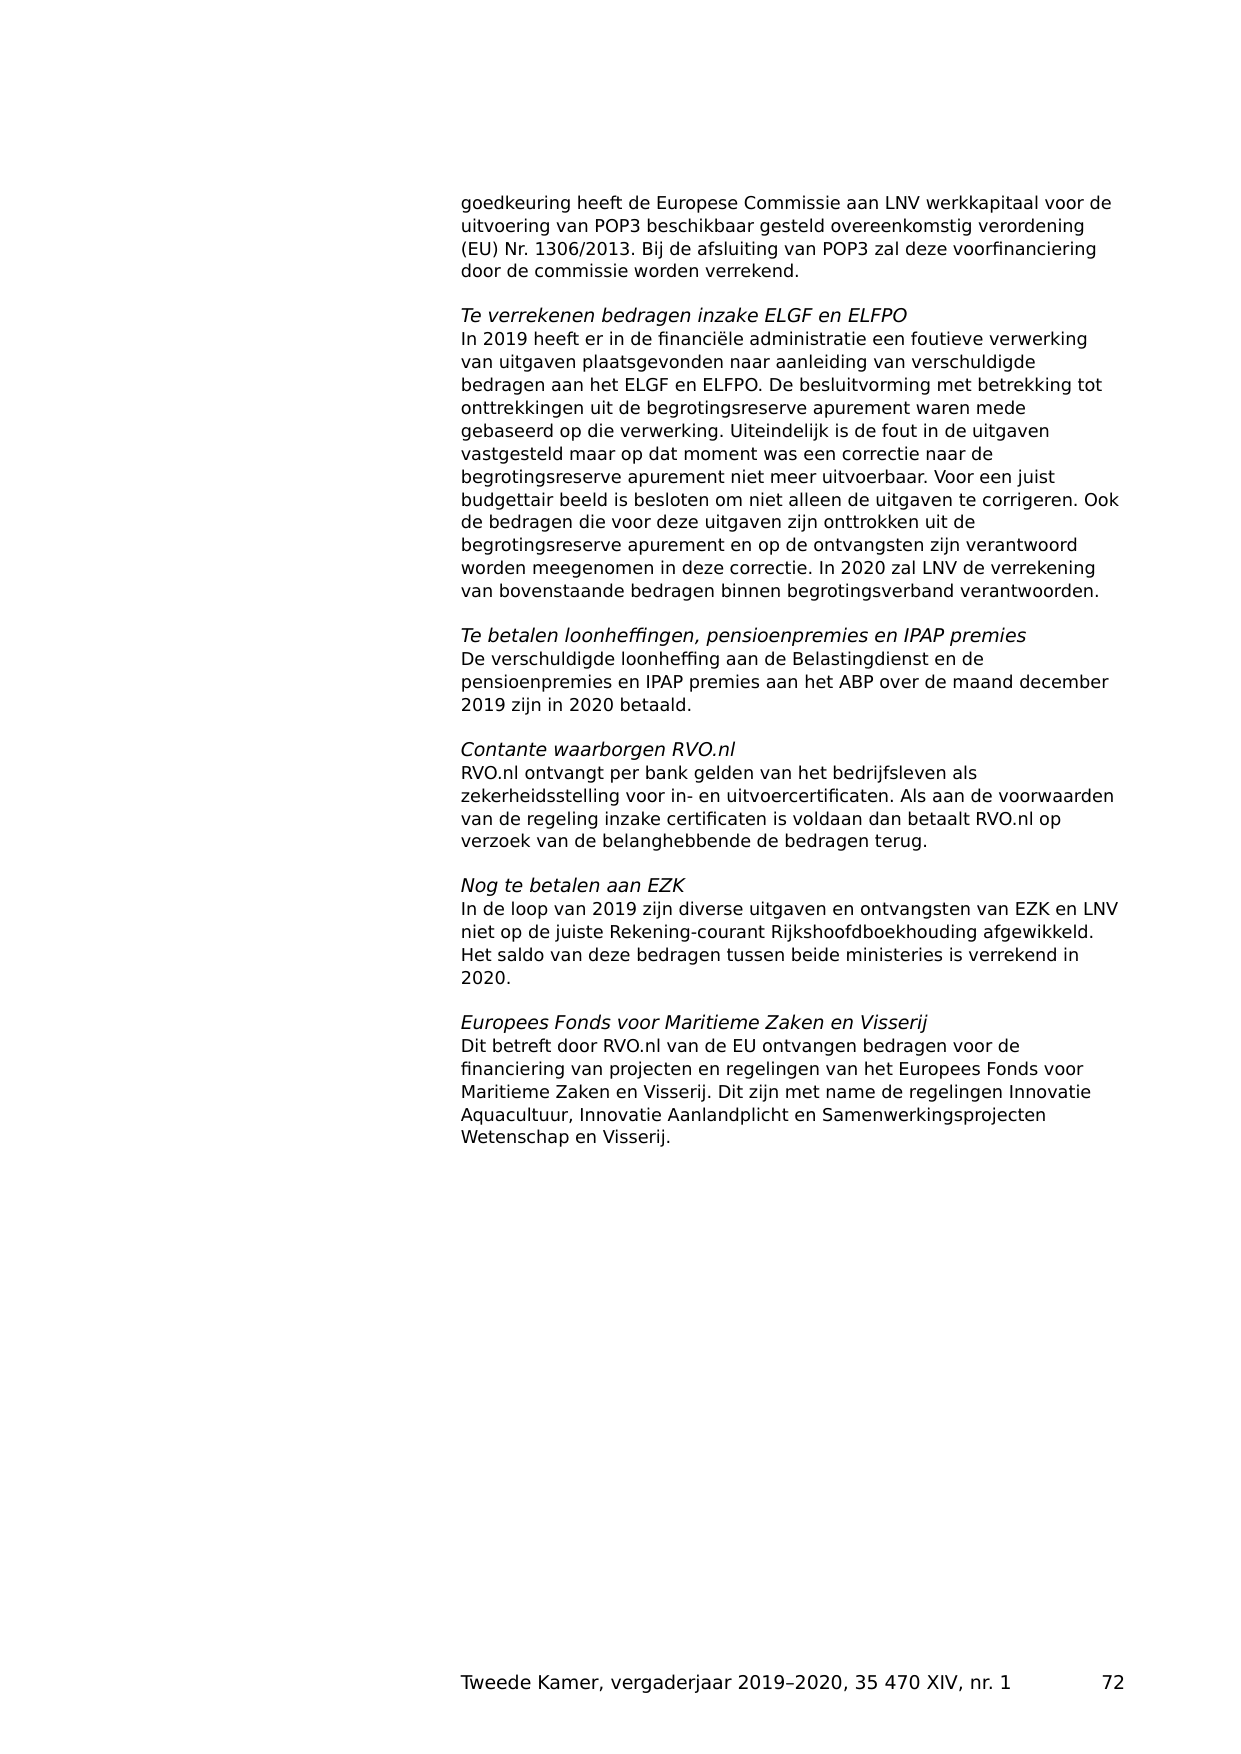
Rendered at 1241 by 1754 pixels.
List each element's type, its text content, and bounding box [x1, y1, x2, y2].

text In 2019 heeft er in de financiële administratie een foutieve verwerking van uitgaven plaatsgevonden naar aanleiding van verschuldigde bedragen aan het ELGF en ELFPO. De besluitvorming met betrekking tot onttrekkingen uit de begrotingsreserve apurement waren mede gebaseerd op die verwerking. Uiteindelijk is de fout in de uitgaven vastgesteld maar op dat moment was een correctie naar de begrotingsreserve apurement niet meer uitvoerbaar. Voor een juist budgettair beeld is besloten om niet alleen de uitgaven te corrigeren. Ook de bedragen die voor deze uitgaven zijn onttrokken uit de begrotingsreserve apurement en op de ontvangsten zijn verantwoord worden meegenomen in deze correctie. In 2020 zal LNV de verrekening van bovenstaande bedragen binnen begrotingsverband verantwoorden. [461, 327, 1125, 602]
text In de loop van 2019 zijn diverse uitgaven en ontvangsten van EZK en LNV niet op de juiste Rekening-courant Rijkshoofdboekhouding afgewikkeld. Het saldo van deze bedragen tussen beide ministeries is verrekend in 2020. [461, 897, 1125, 989]
text De verschuldigde loonheffing aan de Belastingdienst en de pensioenpremies en IPAP premies aan het ABP over de maand december 2019 zijn in 2020 betaald. [461, 647, 1125, 716]
text RVO.nl ontvangt per bank gelden van het bedrijfsleven als zekerheidsstelling voor in- en uitvoercertificaten. Als aan de voorwaarden van de regeling inzake certificaten is voldaan dan betaalt RVO.nl op verzoek van de belanghebbende de bedragen terug. [461, 761, 1125, 852]
text Te betalen loonheffingen, pensioenpremies en IPAP premies [461, 625, 1125, 647]
text Europees Fonds voor Maritieme Zaken en Visserij [461, 1012, 1125, 1034]
text Dit betreft door RVO.nl van de EU ontvangen bedragen voor de financiering van projecten en regelingen van het Europees Fonds voor Maritieme Zaken en Visserij. Dit zijn met name de regelingen Innovatie Aquacultuur, Innovatie Aanlandplicht en Samenwerkingsprojecten Wetenschap en Visserij. [461, 1034, 1125, 1148]
text goedkeuring heeft de Europese Commissie aan LNV werkkapitaal voor de uitvoering van POP3 beschikbaar gesteld overeenkomstig verordening (EU) Nr. 1306/2013. Bij de afsluiting van POP3 zal deze voorfinanciering door de commissie worden verrekend. [461, 191, 1125, 282]
text Contante waarborgen RVO.nl [461, 739, 1125, 761]
text Te verrekenen bedragen inzake ELGF en ELFPO [461, 305, 1125, 327]
text Nog te betalen aan EZK [461, 875, 1125, 897]
